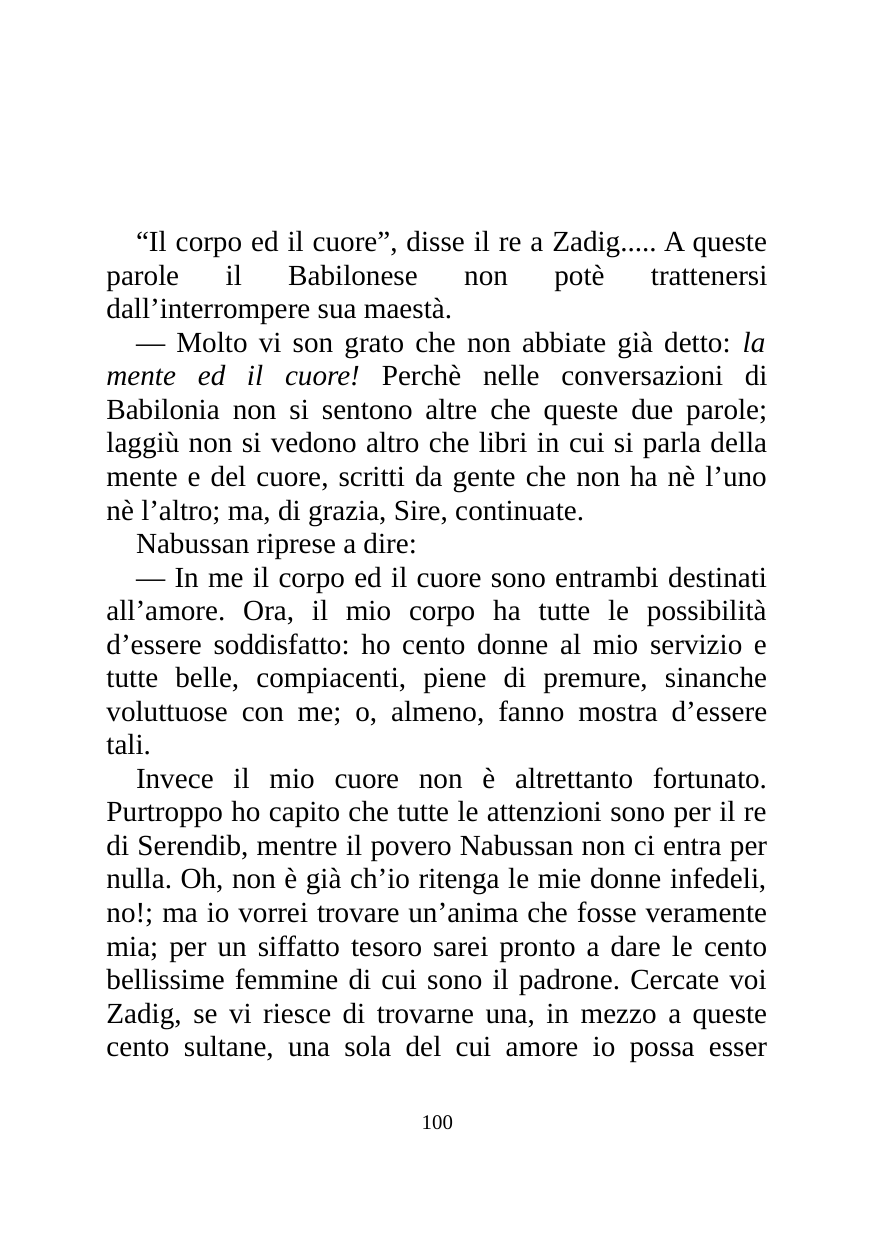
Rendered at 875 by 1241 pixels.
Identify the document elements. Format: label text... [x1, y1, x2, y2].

text — Molto vi son grato che non abbiate già detto: la mente ed il cuore! Perchè nelle conversazioni di Babilonia non si sentono altre che queste due parole; laggiù non si vedono altro che libri in cui si parla della mente e del cuore, scritti da gente che non ha nè l’uno nè l’altro; ma, di grazia, Sire, continuate. [106, 325, 768, 526]
text Nabussan riprese a dire: [106, 526, 768, 560]
text Invece il mio cuore non è altrettanto fortunato. Purtroppo ho capito che tutte le attenzioni sono per il re di Serendib, mentre il povero Nabussan non ci entra per nulla. Oh, non è già ch’io ritenga le mie donne infedeli, no!; ma io vorrei trovare un’anima che fosse veramente mia; per un siffatto tesoro sarei pronto a dare le cento bellissime femmine di cui sono il padrone. Cercate voi Zadig, se vi riesce di trovarne una, in mezzo a queste cento sultane, una sola del cui amore io possa esser [106, 761, 768, 1063]
text “Il corpo ed il cuore”, disse il re a Zadig..... A queste parole il Babilonese non potè trattenersi dall’interrompere sua maestà. [106, 224, 768, 325]
text — In me il corpo ed il cuore sono entrambi destinati all’amore. Ora, il mio corpo ha tutte le possibilità d’essere soddisfatto: ho cento donne al mio servizio e tutte belle, compiacenti, piene di premure, sinanche voluttuose con me; o, almeno, fanno mostra d’essere tali. [106, 560, 768, 761]
